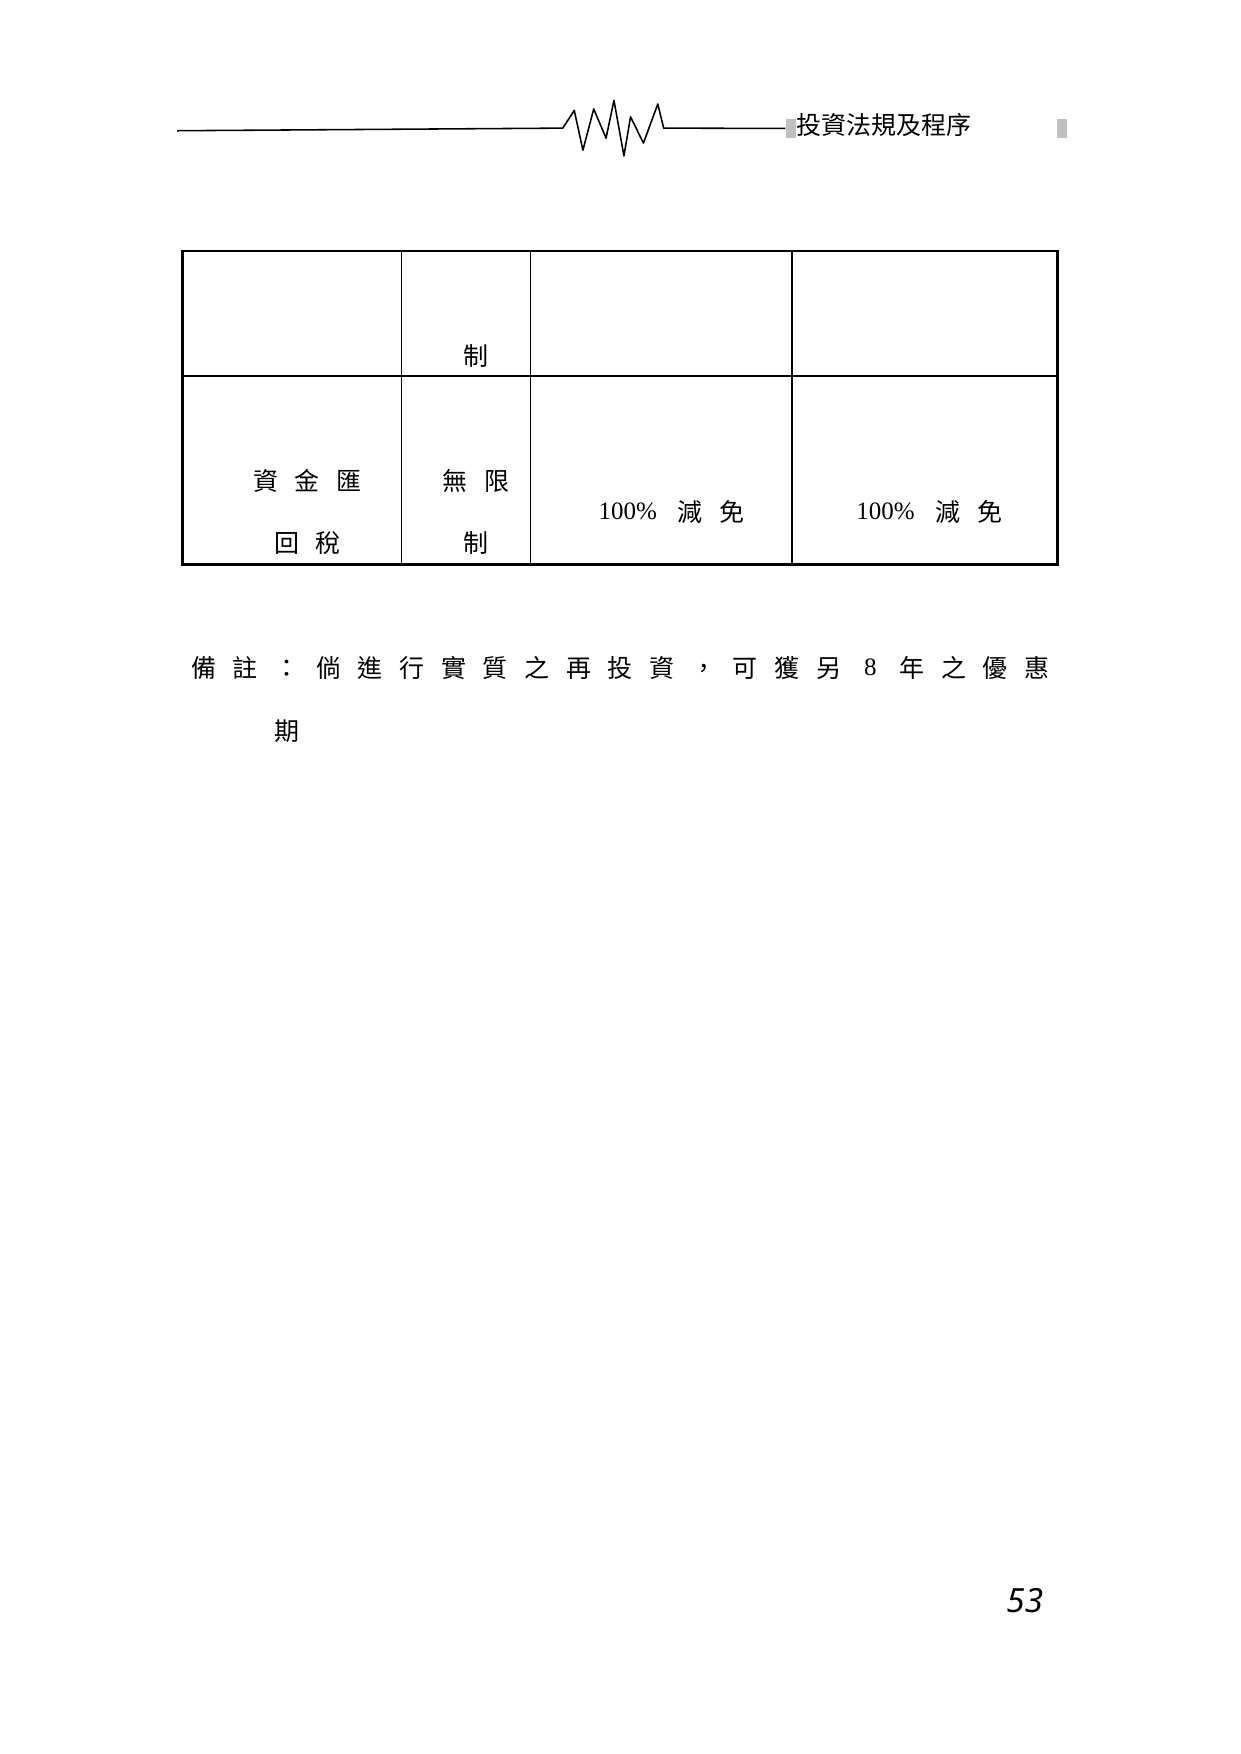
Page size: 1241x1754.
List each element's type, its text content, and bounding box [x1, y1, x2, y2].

table_cell 無限制 [402, 377, 530, 563]
table_cell 100%減免 [531, 377, 791, 563]
table_cell [184, 252, 401, 375]
table_cell [793, 252, 1056, 375]
table_cell 制 [402, 252, 530, 375]
text 備註：倘進行實質之再投資，可獲另8年之優惠期 [183, 625, 1058, 750]
table_cell 100%減免 [793, 377, 1056, 563]
table_cell 資金匯回稅 [184, 377, 401, 563]
table_cell [531, 252, 791, 375]
